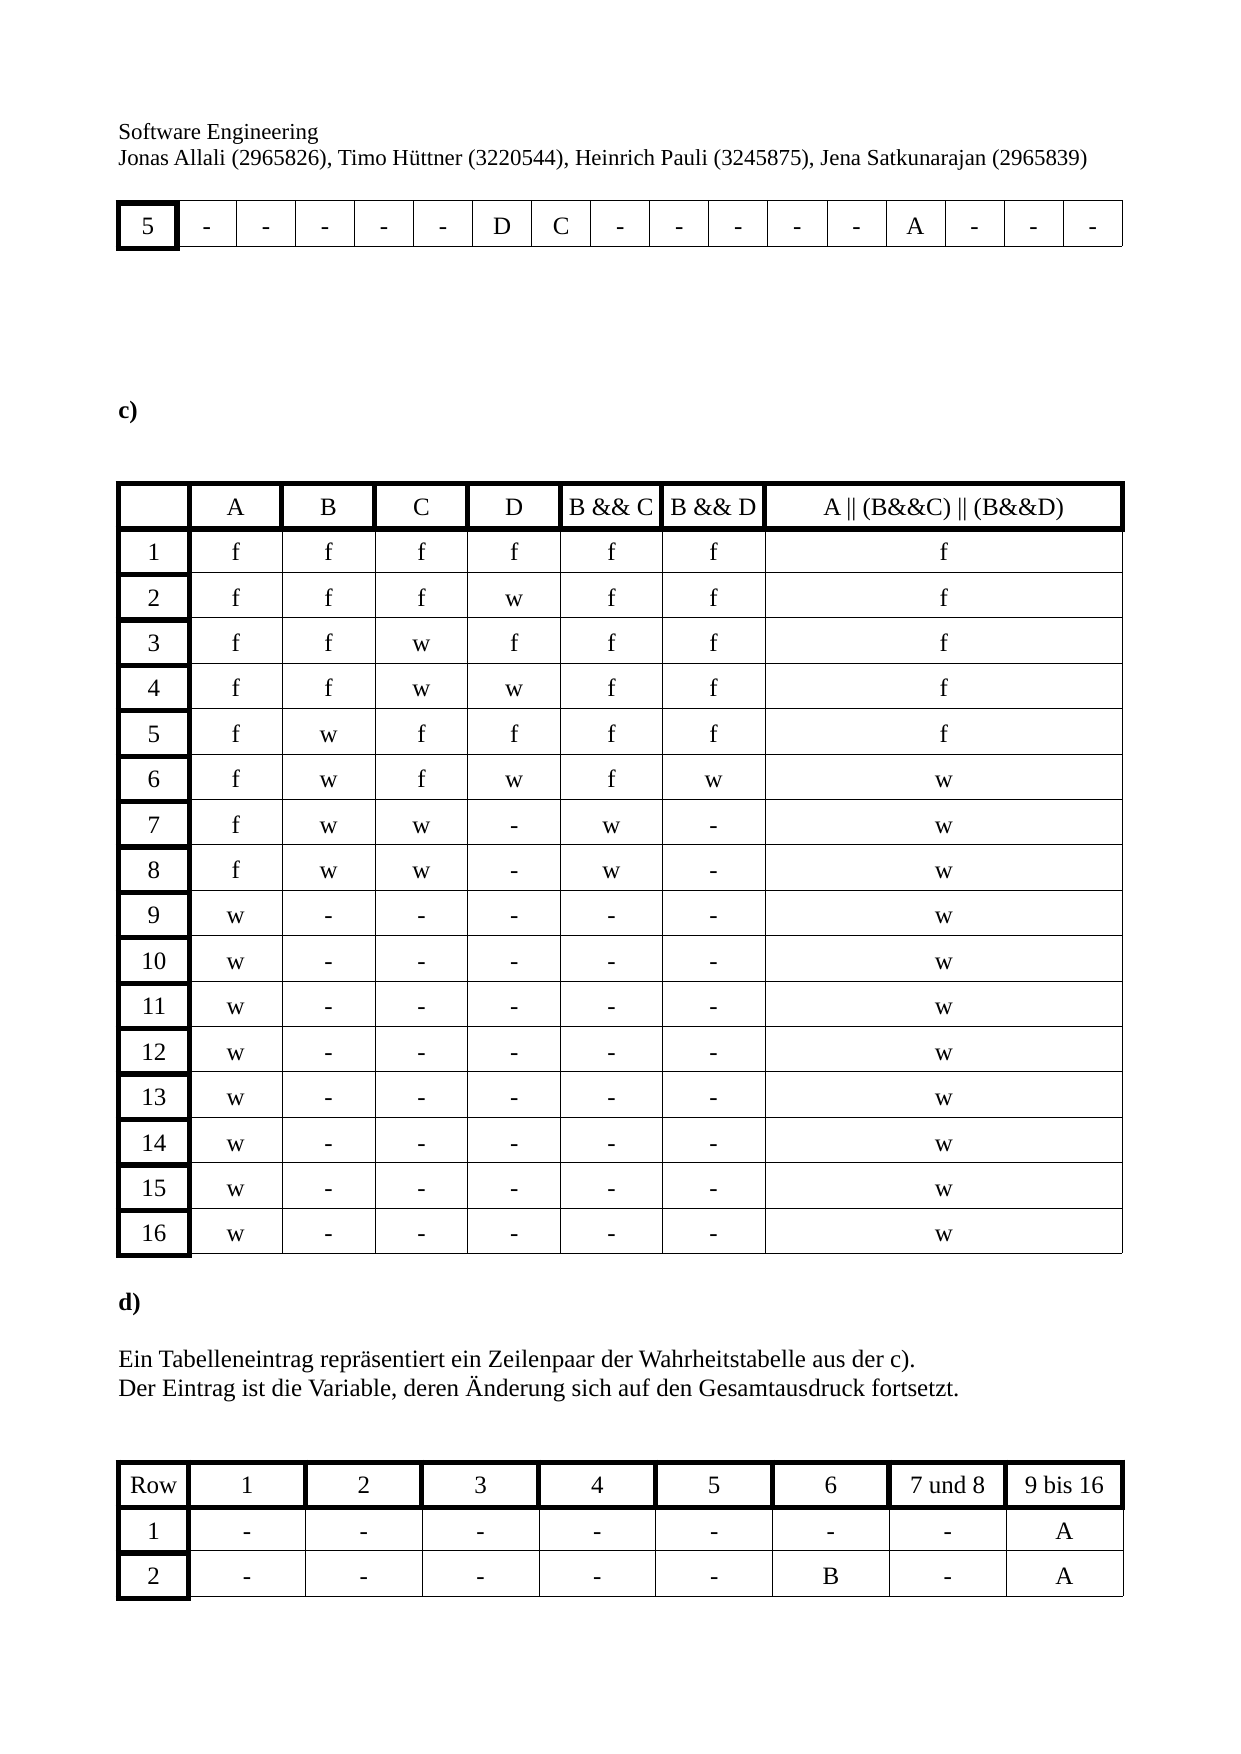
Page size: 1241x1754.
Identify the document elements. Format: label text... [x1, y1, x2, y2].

table_cell 1 [121, 532, 187, 572]
table_cell f [561, 709, 662, 753]
text c) [118, 395, 1122, 423]
table_cell f [663, 573, 765, 617]
table_cell D [473, 201, 531, 246]
table_cell - [773, 1510, 889, 1550]
table_cell f [192, 664, 282, 708]
table_cell 8 [121, 850, 187, 890]
table_cell - [709, 201, 767, 246]
table_cell - [423, 1510, 539, 1550]
table_cell - [946, 201, 1004, 246]
table_cell - [890, 1510, 1006, 1550]
table_cell 9 [121, 895, 187, 935]
table_cell 4 [121, 668, 187, 708]
table_cell - [561, 1027, 662, 1071]
table_cell 14 [121, 1122, 187, 1162]
table_cell w [192, 1163, 282, 1208]
table_header 9 bis 16 [1008, 1465, 1120, 1505]
table_cell 15 [121, 1168, 187, 1208]
text Ein Tabelleneintrag repräsentiert ein Zeilenpaar der Wahrheitstabelle aus der c). [118, 1344, 1122, 1373]
table_cell f [766, 532, 1122, 572]
table_cell w [766, 755, 1122, 799]
table_cell 10 [121, 940, 187, 981]
table_cell - [306, 1551, 422, 1596]
table_cell w [561, 845, 662, 890]
table_cell w [663, 755, 765, 799]
table_cell - [663, 1118, 765, 1162]
table_cell - [283, 891, 375, 935]
table_cell f [766, 709, 1122, 753]
table_cell 11 [121, 986, 187, 1026]
table_cell f [766, 618, 1122, 663]
table_cell f [561, 618, 662, 663]
table_cell f [663, 664, 765, 708]
table_cell f [376, 573, 467, 617]
table_cell - [561, 891, 662, 935]
table_header 2 [308, 1465, 419, 1505]
table_cell f [283, 618, 375, 663]
table_cell - [561, 1163, 662, 1208]
table_cell w [766, 845, 1122, 890]
table_cell - [656, 1510, 772, 1550]
table_cell f [561, 664, 662, 708]
table_cell 6 [121, 759, 187, 799]
table_cell w [192, 1027, 282, 1071]
table_cell - [376, 1118, 467, 1162]
table_cell - [283, 1163, 375, 1208]
table_cell - [828, 201, 886, 246]
table_cell - [468, 982, 560, 1026]
table_cell f [561, 755, 662, 799]
table_cell w [283, 755, 375, 799]
table_header 1 [191, 1465, 303, 1505]
text d) [118, 1287, 1122, 1316]
table_cell - [283, 1027, 375, 1071]
table_header [121, 486, 187, 526]
table_cell A [1007, 1510, 1123, 1550]
table_cell f [561, 532, 662, 572]
table_cell f [663, 532, 765, 572]
table_cell w [468, 664, 560, 708]
table_cell - [376, 1163, 467, 1208]
table_cell - [591, 201, 649, 246]
table_cell w [766, 1027, 1122, 1071]
table_cell - [355, 201, 413, 246]
table_cell w [766, 1209, 1122, 1253]
table_cell 1 [121, 1510, 186, 1550]
table_cell - [561, 1209, 662, 1253]
table_cell - [656, 1551, 772, 1596]
table_cell - [376, 982, 467, 1026]
table_cell - [237, 201, 295, 246]
table_cell - [561, 1072, 662, 1117]
table_header 3 [424, 1465, 536, 1505]
table_cell f [192, 532, 282, 572]
table_cell 7 [121, 804, 187, 844]
table_cell w [766, 1163, 1122, 1208]
table_header C [377, 486, 465, 526]
table_header A [192, 486, 279, 526]
table_header D [470, 486, 558, 526]
table_cell - [191, 1510, 305, 1550]
table_cell f [663, 709, 765, 753]
table_cell - [180, 201, 236, 246]
table_cell f [376, 755, 467, 799]
table_cell - [561, 1118, 662, 1162]
table_cell - [376, 936, 467, 981]
table_cell - [768, 201, 827, 246]
table_cell - [663, 1209, 765, 1253]
table_cell w [376, 845, 467, 890]
table_header B && D [664, 486, 762, 526]
table_cell w [192, 891, 282, 935]
table_cell - [283, 936, 375, 981]
table_cell - [414, 201, 472, 246]
table_cell w [192, 1072, 282, 1117]
table_cell f [468, 709, 560, 753]
table_cell w [376, 618, 467, 663]
table_cell - [283, 1209, 375, 1253]
table_cell - [663, 800, 765, 844]
table_cell w [192, 1209, 282, 1253]
table_cell - [1064, 201, 1122, 246]
table_cell - [376, 1072, 467, 1117]
table_cell 3 [121, 623, 187, 663]
table_cell - [283, 982, 375, 1026]
table_cell 5 [121, 713, 187, 753]
table_cell w [766, 800, 1122, 844]
table_cell w [283, 800, 375, 844]
table_header Row [121, 1465, 186, 1505]
table_cell 2 [121, 1556, 186, 1596]
table_cell - [468, 936, 560, 981]
table_cell f [192, 709, 282, 753]
table_cell f [192, 755, 282, 799]
table_cell f [468, 532, 560, 572]
table_cell 13 [121, 1077, 187, 1117]
table_cell w [766, 1072, 1122, 1117]
table_cell - [540, 1510, 655, 1550]
table_cell w [376, 800, 467, 844]
table_cell w [192, 1118, 282, 1162]
table_cell - [1005, 201, 1063, 246]
table_cell - [468, 1072, 560, 1117]
table_cell - [376, 1027, 467, 1071]
table_cell w [283, 709, 375, 753]
text Der Eintrag ist die Variable, deren Änderung sich auf den Gesamtausdruck fortsetzt. [118, 1373, 1122, 1402]
table_cell - [468, 845, 560, 890]
table_cell 5 [121, 206, 174, 246]
table_cell f [283, 664, 375, 708]
table_cell w [192, 982, 282, 1026]
table_cell - [890, 1551, 1006, 1596]
table_cell - [650, 201, 708, 246]
table_cell - [540, 1551, 655, 1596]
table_cell A [887, 201, 945, 246]
table_cell w [766, 1118, 1122, 1162]
table_cell - [283, 1118, 375, 1162]
table_header 4 [541, 1465, 653, 1505]
table_cell w [561, 800, 662, 844]
table_cell - [191, 1551, 305, 1596]
table_cell f [376, 532, 467, 572]
table_cell - [663, 982, 765, 1026]
table_cell - [296, 201, 354, 246]
table_cell w [192, 936, 282, 981]
table_cell - [468, 800, 560, 844]
table_cell w [468, 755, 560, 799]
table_cell w [766, 982, 1122, 1026]
table_cell f [192, 800, 282, 844]
table_header A || (B&&C) || (B&&D) [767, 486, 1120, 526]
table_cell f [561, 573, 662, 617]
table_cell - [663, 1027, 765, 1071]
table_cell - [561, 936, 662, 981]
table_cell - [468, 1209, 560, 1253]
table_cell - [306, 1510, 422, 1550]
table_cell C [532, 201, 590, 246]
table_cell - [561, 982, 662, 1026]
table_cell B [773, 1551, 889, 1596]
table_cell - [468, 1163, 560, 1208]
table_cell - [468, 891, 560, 935]
table_cell - [468, 1027, 560, 1071]
table_cell 16 [121, 1213, 187, 1253]
table_cell - [663, 1072, 765, 1117]
table_cell A [1007, 1551, 1123, 1596]
table_header B [284, 486, 372, 526]
table_cell 2 [121, 577, 187, 617]
table_cell f [192, 845, 282, 890]
table_cell - [376, 891, 467, 935]
table_cell f [376, 709, 467, 753]
table_cell w [468, 573, 560, 617]
table_header 7 und 8 [892, 1465, 1003, 1505]
table_header 6 [775, 1465, 886, 1505]
table_header 5 [658, 1465, 770, 1505]
table_cell w [766, 936, 1122, 981]
table_cell f [663, 618, 765, 663]
table_cell - [663, 845, 765, 890]
table_header B && C [563, 486, 659, 526]
table_cell w [766, 891, 1122, 935]
table_cell - [283, 1072, 375, 1117]
table_cell f [468, 618, 560, 663]
table_cell - [468, 1118, 560, 1162]
table_cell f [283, 532, 375, 572]
table_cell f [283, 573, 375, 617]
table_cell - [663, 1163, 765, 1208]
table_cell f [766, 573, 1122, 617]
table_cell - [663, 891, 765, 935]
table_cell f [192, 573, 282, 617]
table_cell - [376, 1209, 467, 1253]
table_cell w [376, 664, 467, 708]
table_cell 12 [121, 1031, 187, 1071]
table_cell f [192, 618, 282, 663]
table_cell f [766, 664, 1122, 708]
table_cell - [423, 1551, 539, 1596]
table_cell - [663, 936, 765, 981]
table_cell w [283, 845, 375, 890]
